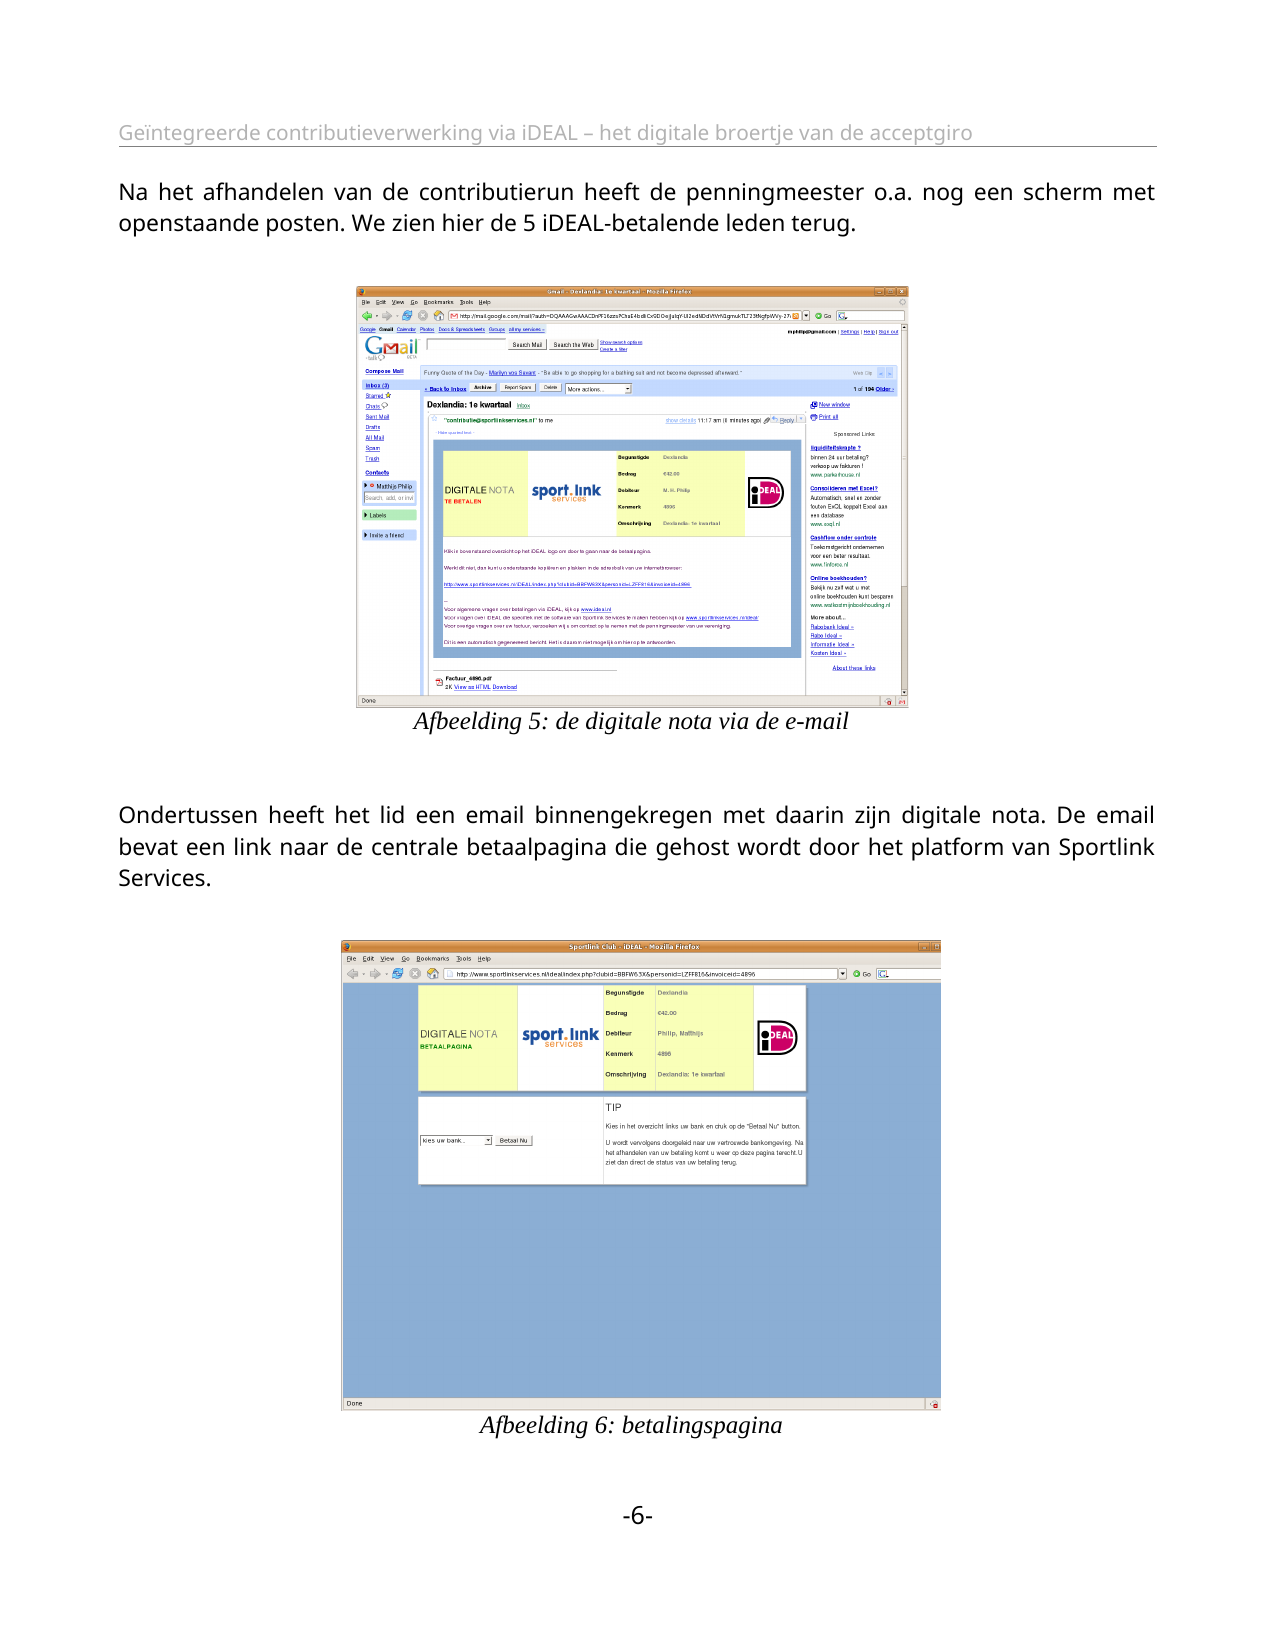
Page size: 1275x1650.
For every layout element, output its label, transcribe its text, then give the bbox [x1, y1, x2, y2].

text Ondertussen heeft het lid een email binnengekregen met daarin zijn digitale nota. De email bevat een link naar de centrale betaalpagina die gehost wordt door het platform van Sportlink Services. [118, 799, 1157, 893]
text Afbeelding 5: de digitale nota via de e-mail [277, 708, 988, 735]
text Na het afhandelen van de contributierun heeft de penningmeester o.a. nog een scherm met openstaande posten. We zien hier de 5 iDEAL-betalende leden terug. [118, 176, 1157, 238]
text Afbeelding 6: betalingspagina [277, 1411, 988, 1438]
picture [324, 940, 941, 1411]
picture [356, 286, 909, 708]
